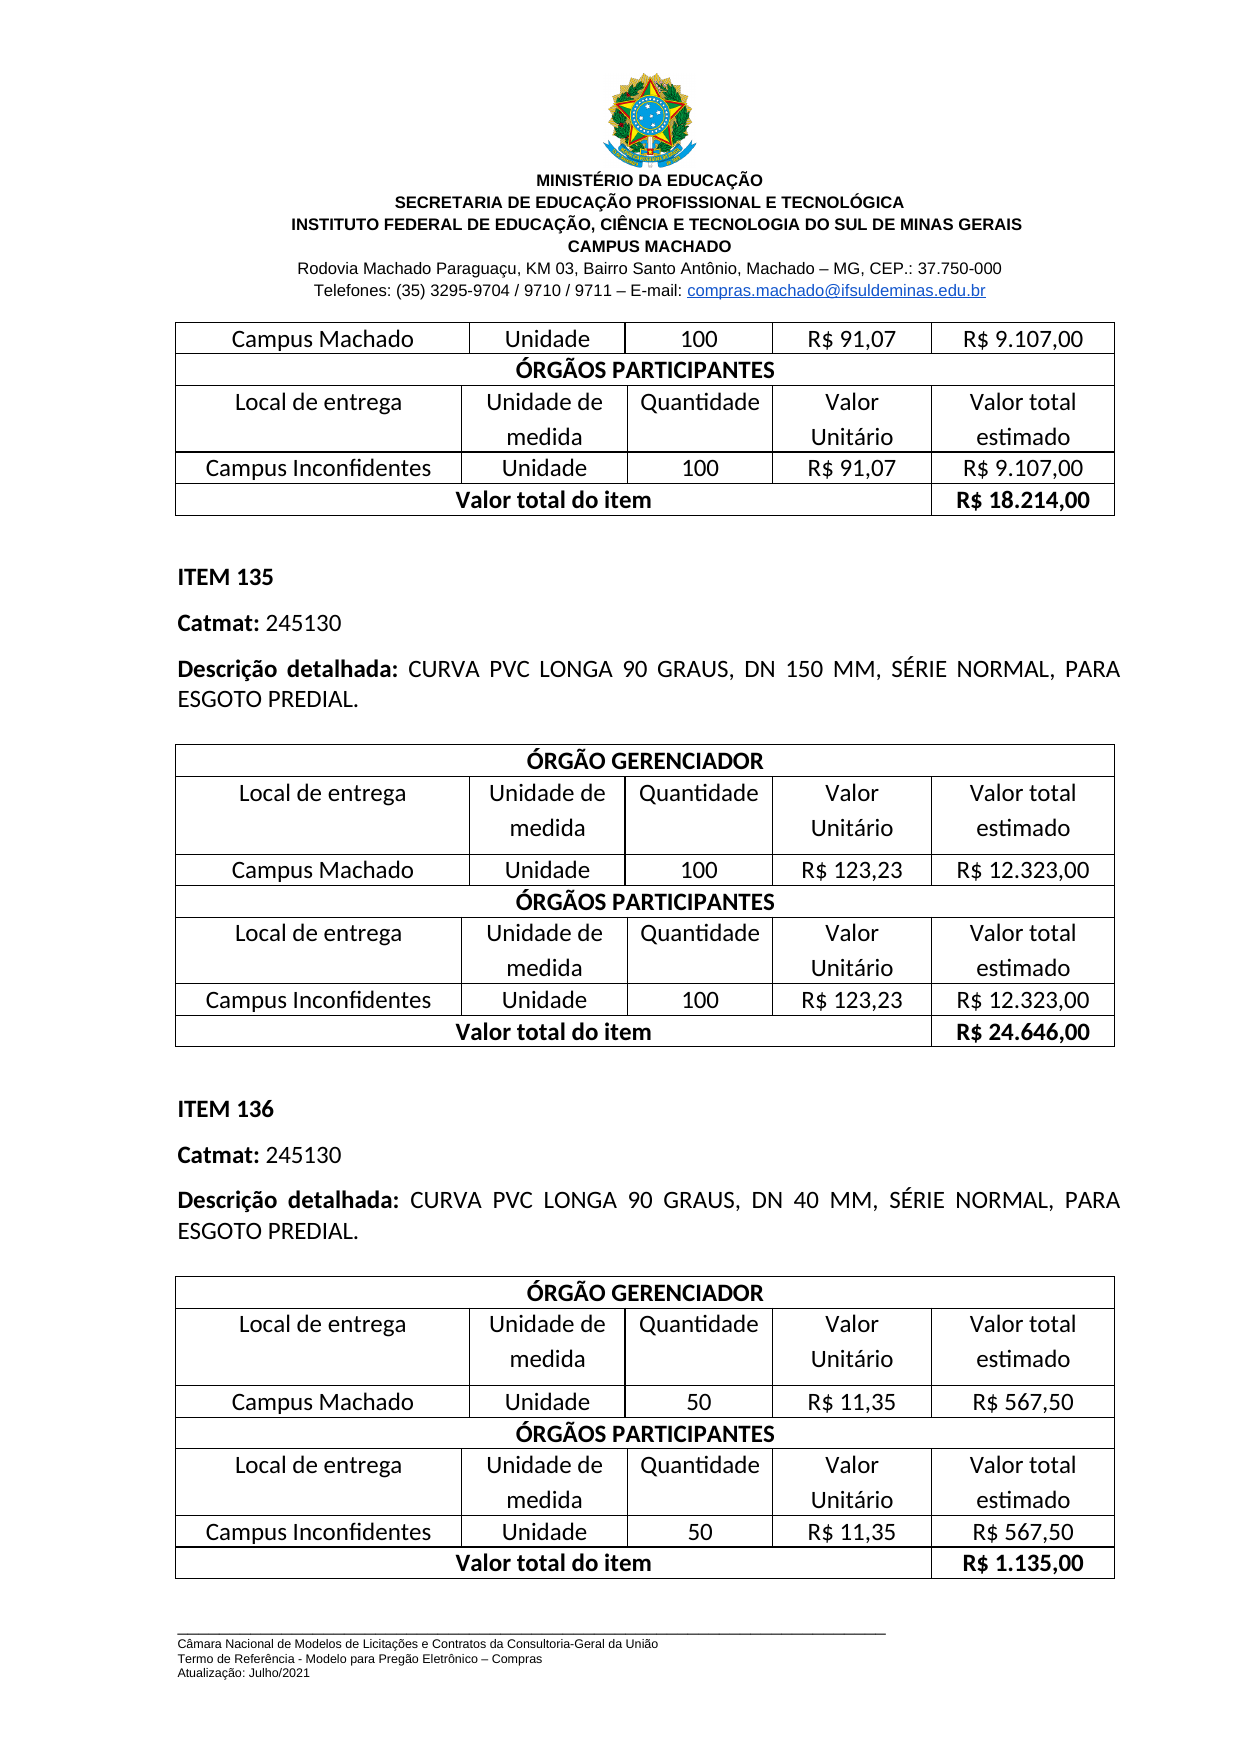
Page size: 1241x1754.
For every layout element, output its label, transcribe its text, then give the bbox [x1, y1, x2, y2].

table_cell Quantidade [626, 777, 772, 853]
table_cell R$ 12.323,00 [932, 984, 1114, 1015]
table_cell Unidade [462, 453, 627, 483]
table_cell Campus Machado [176, 1386, 469, 1417]
text Catmat: 245130 [177, 1139, 1122, 1169]
table_cell Campus Machado [176, 323, 469, 353]
table_header ÓRGÃO GERENCIADOR [176, 1277, 1114, 1308]
table_cell Local de entrega [176, 1309, 469, 1385]
table_cell Valor total estimado [932, 777, 1114, 853]
table_cell Valor total estimado [932, 386, 1114, 451]
table_cell Valor Unitário [773, 1309, 931, 1385]
table_cell Valor Unitário [773, 777, 931, 853]
text Descrição detalhada: CURVA PVC LONGA 90 GRAUS, DN 150 MM, SÉRIE NORMAL, PARA ESGOTO PREDIAL. [177, 653, 1122, 714]
table_cell Valor total estimado [932, 918, 1114, 983]
picture [643, 163, 658, 168]
table_cell R$ 11,35 [773, 1386, 931, 1417]
table_cell Unidade de medida [470, 777, 624, 853]
table_cell Unidade [470, 323, 624, 353]
table_cell Local de entrega [176, 918, 461, 983]
table_cell 100 [626, 855, 772, 885]
table_cell Unidade de medida [462, 918, 627, 983]
table_cell Valor total do item [176, 1548, 931, 1578]
text ITEM 136 [177, 1093, 1122, 1123]
text Descrição detalhada: CURVA PVC LONGA 90 GRAUS, DN 40 MM, SÉRIE NORMAL, PARA ESGOTO PREDIAL. [177, 1184, 1122, 1246]
table_header ÓRGÃO GERENCIADOR [176, 745, 1114, 776]
table_cell Valor total estimado [932, 1449, 1114, 1515]
table_cell Campus Inconfidentes [176, 1516, 461, 1546]
table_cell Campus Machado [176, 855, 469, 885]
table_cell Valor Unitário [773, 1449, 931, 1515]
table_cell R$ 567,50 [932, 1386, 1114, 1417]
table_cell R$ 91,07 [773, 323, 931, 353]
table_cell R$ 567,50 [932, 1516, 1114, 1546]
table_cell Valor total do item [176, 1016, 931, 1046]
table_cell Unidade [470, 1386, 624, 1417]
table_cell Unidade [470, 855, 624, 885]
table_cell R$ 11,35 [773, 1516, 931, 1546]
table_cell R$ 18.214,00 [932, 484, 1114, 514]
table_cell Unidade [462, 1516, 627, 1546]
table_cell Valor Unitário [773, 918, 931, 983]
table_cell R$ 12.323,00 [932, 855, 1114, 885]
table_cell R$ 9.107,00 [932, 453, 1114, 483]
table_cell Valor Unitário [773, 386, 931, 451]
table_cell R$ 91,07 [773, 453, 931, 483]
table_cell Unidade de medida [462, 1449, 627, 1515]
table_cell R$ 123,23 [773, 855, 931, 885]
table_cell 100 [628, 984, 772, 1015]
table_cell Unidade [462, 984, 627, 1015]
table_cell Valor total estimado [932, 1309, 1114, 1385]
table_cell ÓRGÃOS PARTICIPANTES [176, 1418, 1114, 1448]
table_cell Quantidade [628, 918, 772, 983]
table_cell 100 [628, 453, 772, 483]
table_cell R$ 1.135,00 [932, 1548, 1114, 1578]
table_cell Quantidade [626, 1309, 772, 1385]
table_cell R$ 123,23 [773, 984, 931, 1015]
table_cell 100 [626, 323, 772, 353]
table_cell 50 [628, 1516, 772, 1546]
picture [669, 149, 680, 155]
table_cell Quantidade [628, 1449, 772, 1515]
table_cell Campus Inconfidentes [176, 984, 461, 1015]
table_cell Quantidade [628, 386, 772, 451]
table_cell Unidade de medida [462, 386, 627, 451]
table_cell Local de entrega [176, 1449, 461, 1515]
text ITEM 135 [177, 561, 1122, 592]
table_cell Local de entrega [176, 777, 469, 853]
table_cell Unidade de medida [470, 1309, 624, 1385]
table_cell 50 [626, 1386, 772, 1417]
table_cell Valor total do item [176, 484, 931, 514]
table_cell Local de entrega [176, 386, 461, 451]
table_cell R$ 9.107,00 [932, 323, 1114, 353]
text Catmat: 245130 [177, 607, 1122, 638]
table_cell ÓRGÃOS PARTICIPANTES [176, 886, 1114, 917]
table_cell Campus Inconfidentes [176, 453, 461, 483]
picture [603, 73, 697, 168]
table_cell ÓRGÃOS PARTICIPANTES [176, 354, 1114, 385]
table_cell R$ 24.646,00 [932, 1016, 1114, 1046]
